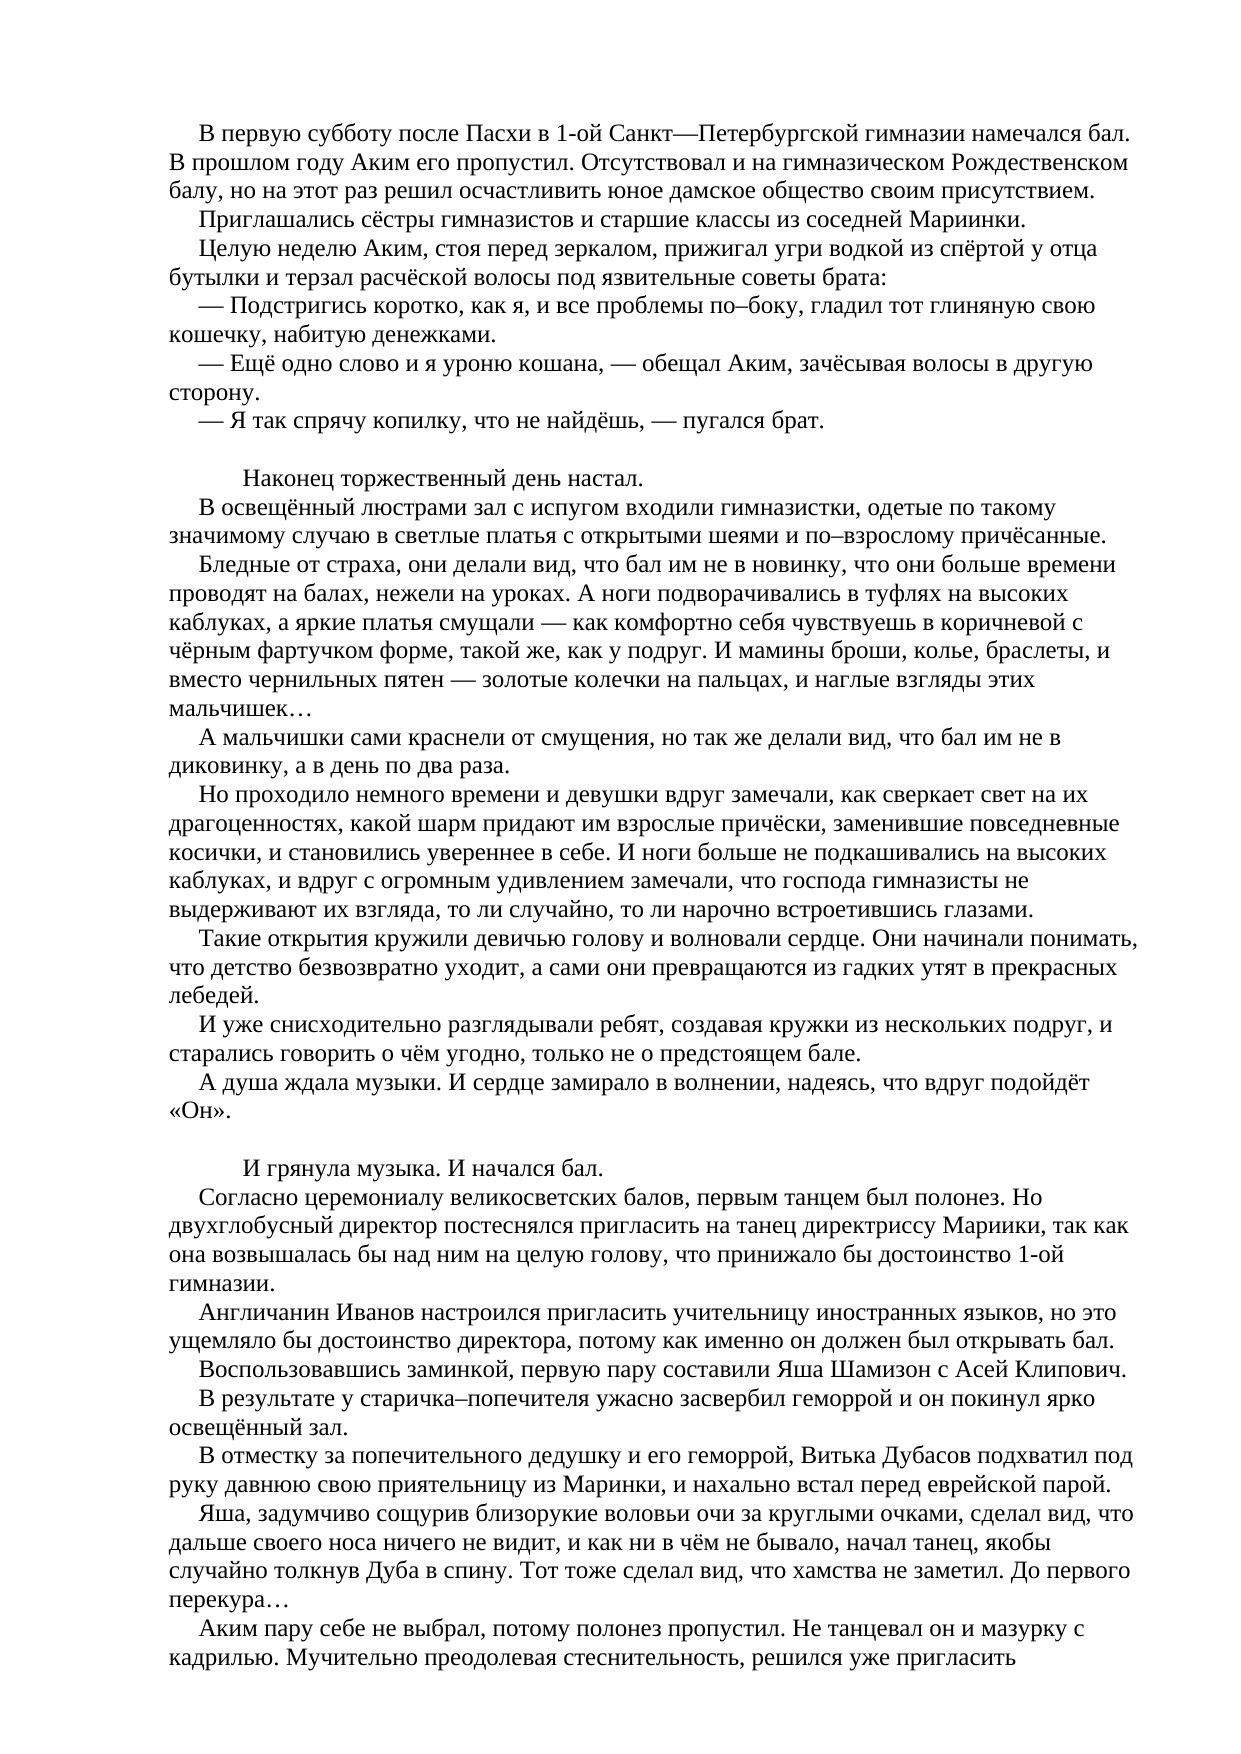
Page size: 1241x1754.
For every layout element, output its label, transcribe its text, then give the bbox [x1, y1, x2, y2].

text Аким пару себе не выбрал, потому полонез пропустил. Не танцевал он и мазурку с кадрилью. Мучительно преодолевая стеснительность, решился уже пригласить [169, 1613, 1152, 1671]
text — Подстригись коротко, как я, и все проблемы по–боку, гладил тот глиняную свою кошечку, набитую денежками. [169, 291, 1152, 348]
text Приглашались сёстры гимназистов и старшие классы из соседней Мариинки. [169, 204, 1152, 233]
text В отместку за попечительного дедушку и его геморрой, Витька Дубасов подхватил под руку давнюю свою приятельницу из Маринки, и нахально встал перед еврейской парой. [169, 1441, 1152, 1498]
text Целую неделю Аким, стоя перед зеркалом, прижигал угри водкой из спёртой у отца бутылки и терзал расчёской волосы под язвительные советы брата: [169, 233, 1152, 291]
text — Ещё одно слово и я уроню кошана, — обещал Аким, зачёсывая волосы в другую сторону. [169, 348, 1152, 406]
text Яша, задумчиво сощурив близорукие воловьи очи за круглыми очками, сделал вид, что дальше своего носа ничего не видит, и как ни в чём не бывало, начал танец, якобы случайно толкнув Дуба в спину. Тот тоже сделал вид, что хамства не заметил. До первого перекура… [169, 1498, 1152, 1613]
text В результате у старичка–попечителя ужасно засвербил геморрой и он покинул ярко освещённый зал. [169, 1383, 1152, 1441]
text Такие открытия кружили девичью голову и волновали сердце. Они начинали понимать, что детство безвозвратно уходит, а сами они превращаются из гадких утят в прекрасных лебедей. [169, 923, 1152, 1009]
text Согласно церемониалу великосветских балов, первым танцем был полонез. Но двухглобусный директор постеснялся пригласить на танец директриссу Мариики, так как она возвышалась бы над ним на целую голову, что принижало бы достоинство 1-ой гимназии. [169, 1182, 1152, 1297]
text А душа ждала музыки. И сердце замирало в волнении, надеясь, что вдруг подойдёт «Он». [169, 1067, 1152, 1124]
text — Я так спрячу копилку, что не найдёшь, — пугался брат. [169, 406, 1152, 434]
text В первую субботу после Пасхи в 1-ой Санкт—Петербургской гимназии намечался бал. В прошлом году Аким его пропустил. Отсутствовал и на гимназическом Рождественском балу, но на этот раз решил осчастливить юное дамское общество своим присутствием. [169, 118, 1152, 204]
text Англичанин Иванов настроился пригласить учительницу иностранных языков, но это ущемляло бы достоинство директора, потому как именно он должен был открывать бал. [169, 1297, 1152, 1354]
text Воспользовавшись заминкой, первую пару составили Яша Шамизон с Асей Клипович. [169, 1354, 1152, 1383]
text Но проходило немного времени и девушки вдруг замечали, как сверкает свет на их драгоценностях, какой шарм придают им взрослые причёски, заменившие повседневные косички, и становились увереннее в себе. И ноги больше не подкашивались на высоких каблуках, и вдруг с огромным удивлением замечали, что господа гимназисты не выдерживают их взгляда, то ли случайно, то ли нарочно встроетившись глазами. [169, 779, 1152, 923]
text Наконец торжественный день настал. [169, 463, 1152, 492]
text В освещённый люстрами зал с испугом входили гимназистки, одетые по такому значимому случаю в светлые платья с открытыми шеями и по–взрослому причёсанные. [169, 492, 1152, 549]
text А мальчишки сами краснели от смущения, но так же делали вид, что бал им не в диковинку, а в день по два раза. [169, 722, 1152, 779]
text И грянула музыка. И начался бал. [169, 1153, 1152, 1182]
text Бледные от страха, они делали вид, что бал им не в новинку, что они больше времени проводят на балах, нежели на уроках. А ноги подворачивались в туфлях на высоких каблуках, а яркие платья смущали — как комфортно себя чувствуешь в коричневой с чёрным фартучком форме, такой же, как у подруг. И мамины броши, колье, браслеты, и вместо чернильных пятен — золотые колечки на пальцах, и наглые взгляды этих мальчишек… [169, 549, 1152, 722]
text И уже снисходительно разглядывали ребят, создавая кружки из нескольких подруг, и старались говорить о чём угодно, только не о предстоящем бале. [169, 1009, 1152, 1067]
